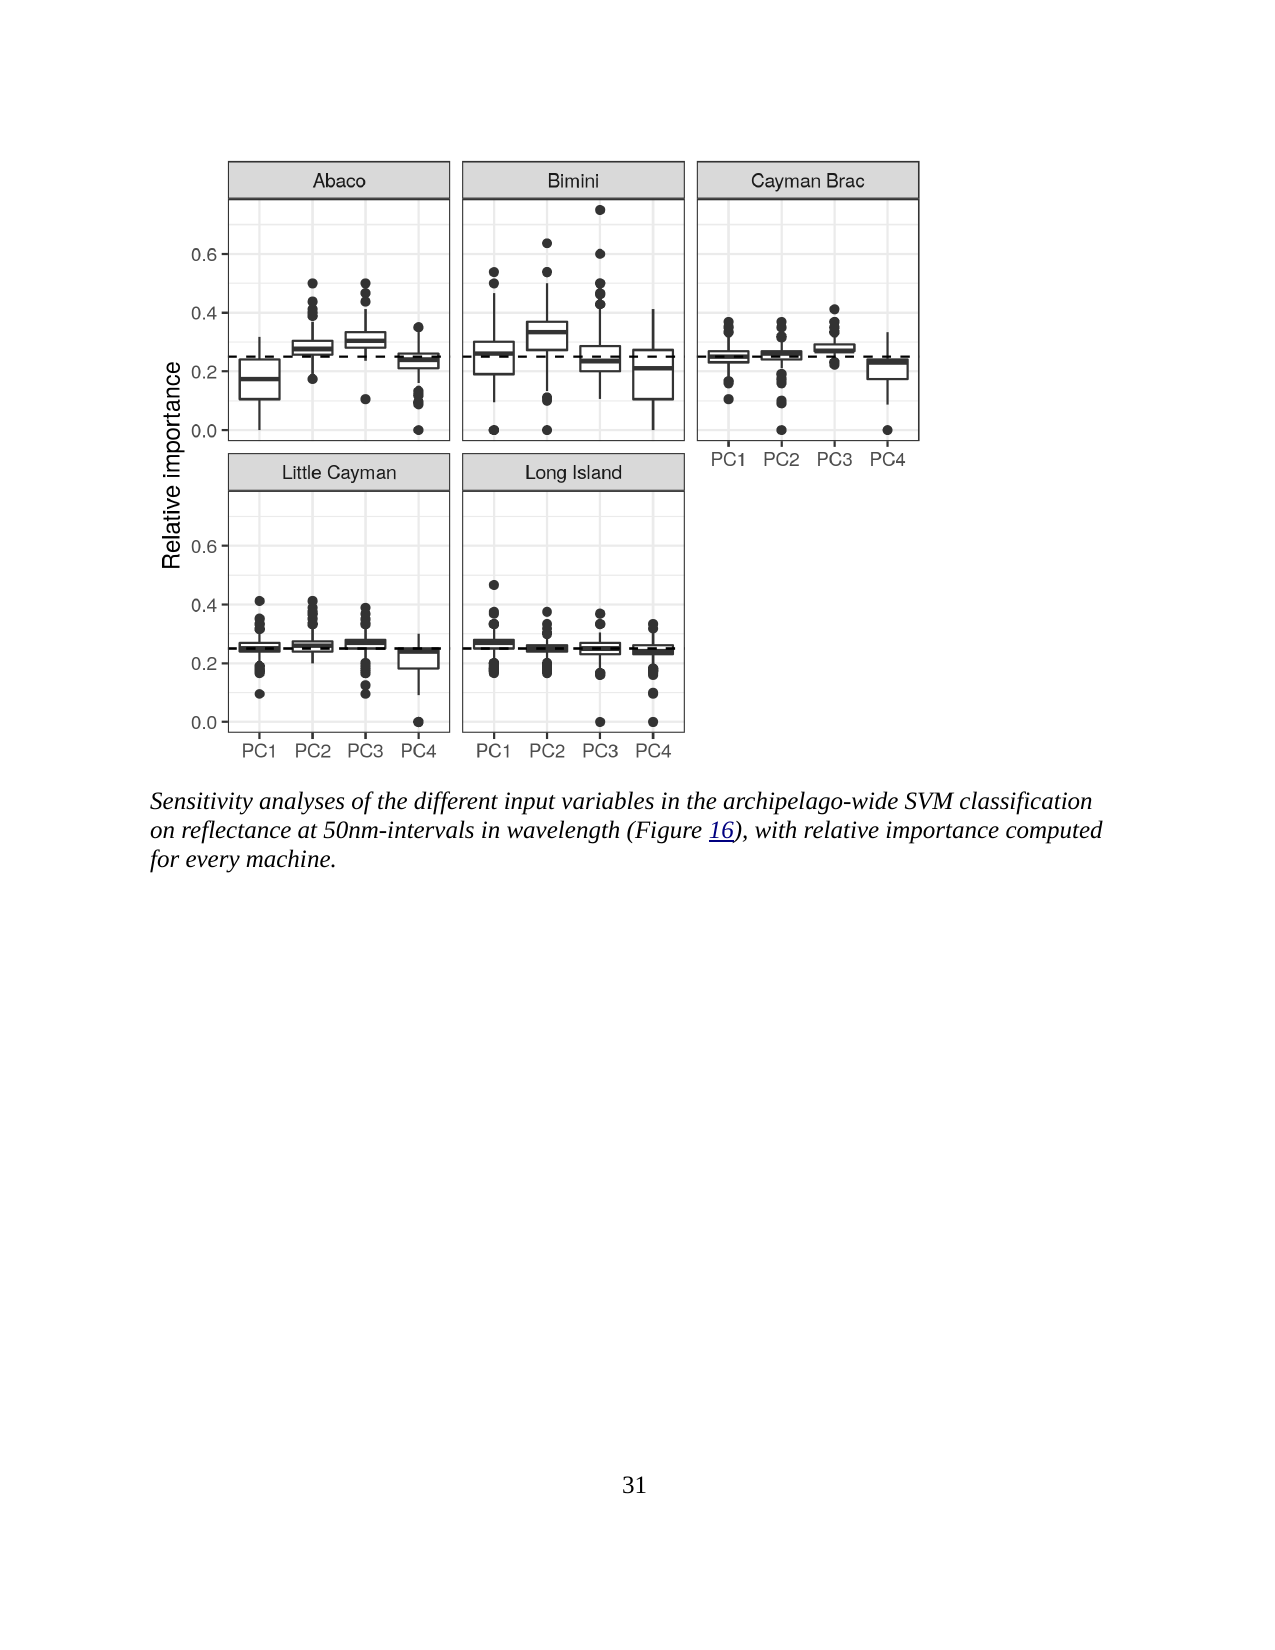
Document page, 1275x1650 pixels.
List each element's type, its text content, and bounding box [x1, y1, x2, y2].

picture [150, 150, 930, 774]
text Sensitivity analyses of the different input variables in the archipelago-wide SVM classification on reflectance at 50nm-intervals in wavelength (Figure 16), with relative importance computed for every machine. [150, 786, 1125, 873]
